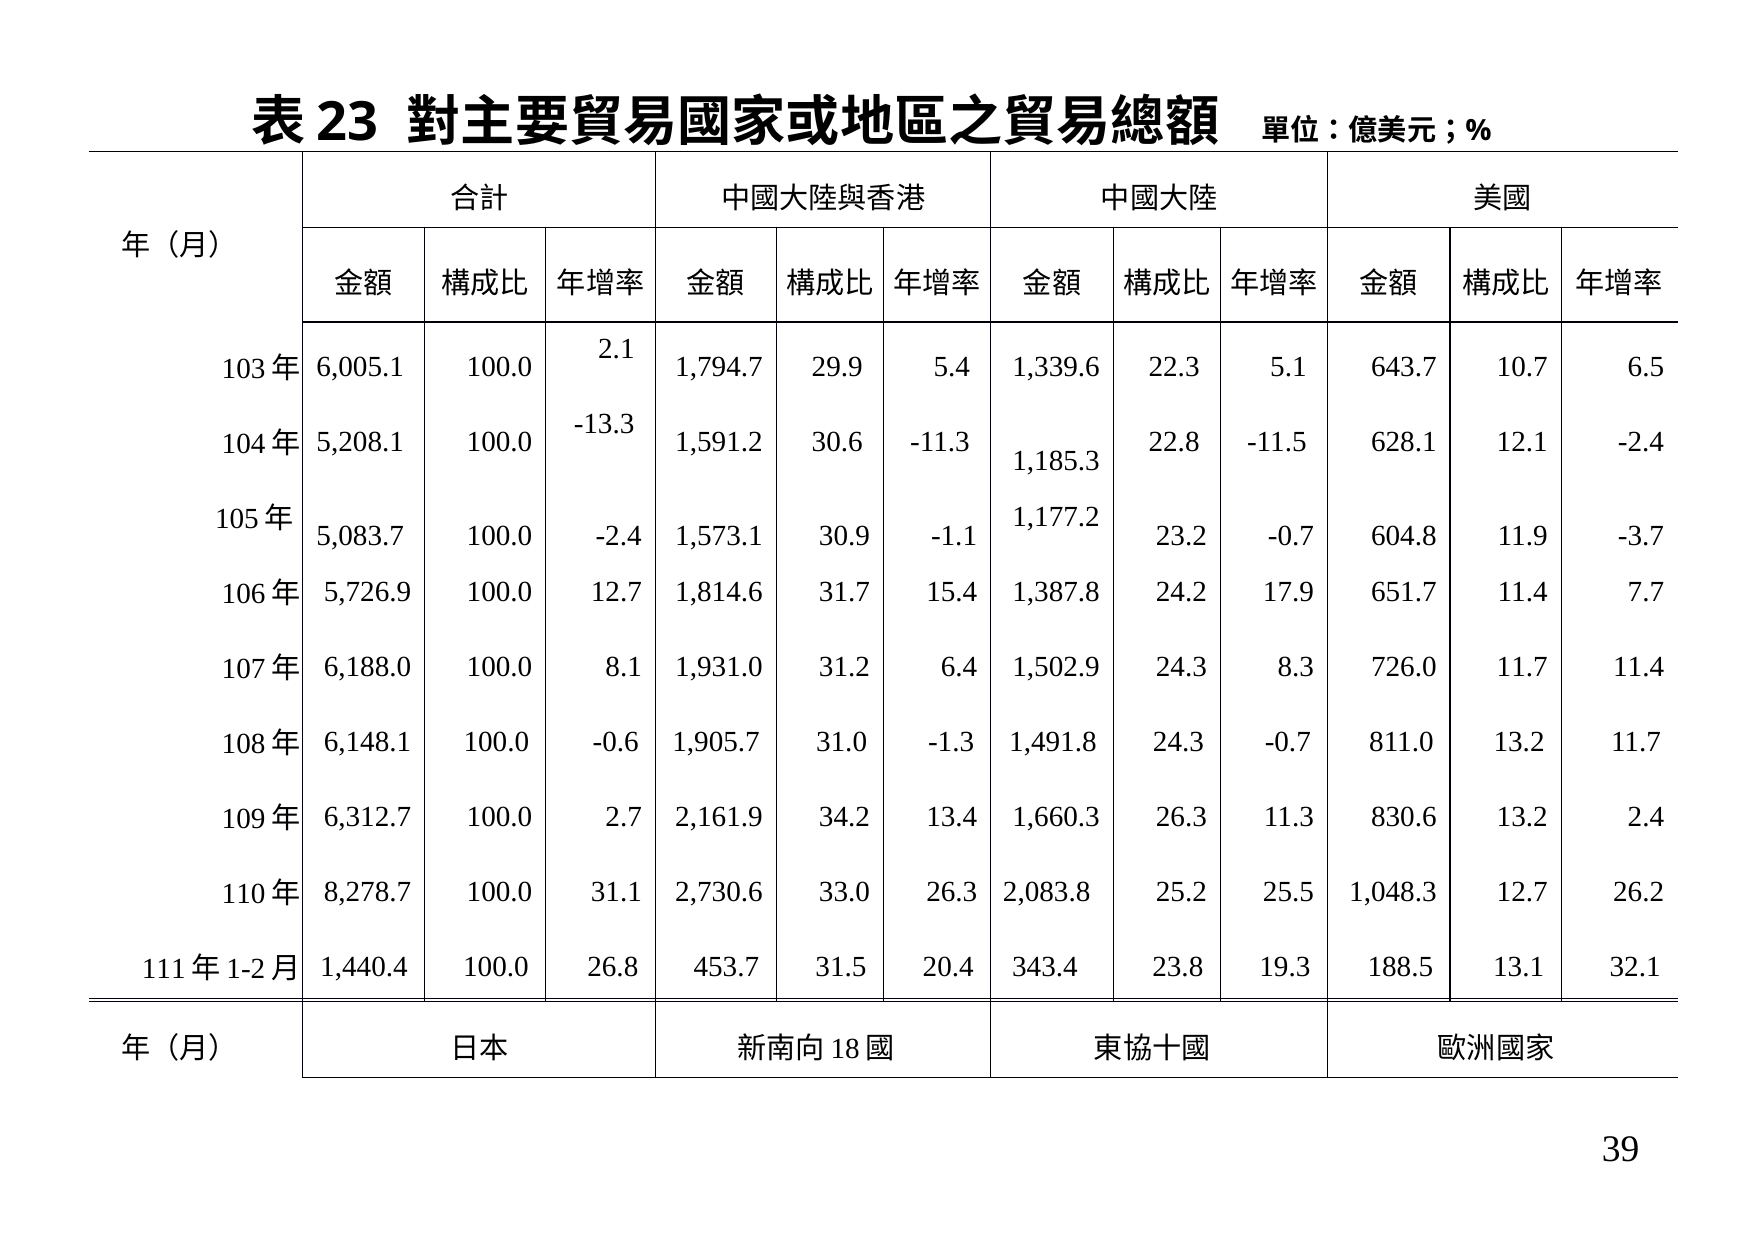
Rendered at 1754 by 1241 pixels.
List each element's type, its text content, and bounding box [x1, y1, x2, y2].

table_cell 31.2 [777, 623, 883, 697]
table_cell 2.4 [1562, 773, 1677, 847]
table_cell 5,726.9 [303, 548, 424, 622]
table_cell 104年 [89, 398, 302, 472]
table_cell -11.5 [1221, 398, 1327, 472]
table_cell 20.4 [884, 923, 990, 997]
table_cell 5,208.1 [303, 398, 424, 472]
table_header 年（月） [89, 152, 302, 321]
table_cell 107年 [89, 623, 302, 697]
table_cell 1,794.7 [656, 323, 776, 397]
table_cell 22.8 [1114, 398, 1220, 472]
table_cell 628.1 [1328, 398, 1449, 472]
table_cell 2.1 [546, 323, 655, 397]
table_cell 1,502.9 [991, 623, 1113, 697]
table_cell 30.6 [777, 398, 883, 472]
table_cell 23.2 [1114, 473, 1220, 547]
table_cell 100.0 [425, 923, 545, 997]
table_cell 13.2 [1451, 773, 1561, 847]
table_cell 11.7 [1451, 623, 1561, 697]
table_cell 100.0 [425, 323, 545, 397]
table_cell 108年 [89, 698, 302, 772]
table_cell 6.4 [884, 623, 990, 697]
table_cell 8.1 [546, 623, 655, 697]
table_cell 5.4 [884, 323, 990, 397]
table_cell 100.0 [425, 473, 545, 547]
table_cell -1.3 [884, 698, 990, 772]
table_cell 構成比 [1451, 228, 1561, 321]
table_cell 100.0 [425, 848, 545, 922]
table_cell 金額 [656, 228, 776, 321]
table_cell 6.5 [1562, 323, 1677, 397]
table_cell 年增率 [884, 228, 990, 321]
table_cell 15.4 [884, 548, 990, 622]
table_cell -3.7 [1562, 473, 1677, 547]
table_cell -2.4 [546, 473, 655, 547]
table_cell 453.7 [656, 923, 776, 997]
table_cell 31.0 [777, 698, 883, 772]
table_cell 2,730.6 [656, 848, 776, 922]
table_cell 8.3 [1221, 623, 1327, 697]
table_cell 651.7 [1328, 548, 1449, 622]
table_cell 5.1 [1221, 323, 1327, 397]
table_cell 構成比 [1114, 228, 1220, 321]
table_cell 100.0 [425, 773, 545, 847]
table_cell 33.0 [777, 848, 883, 922]
table_cell 13.2 [1451, 698, 1561, 772]
table_cell 24.3 [1114, 623, 1220, 697]
table_cell 726.0 [1328, 623, 1449, 697]
table_cell 31.7 [777, 548, 883, 622]
table_cell 年增率 [1221, 228, 1327, 321]
table_cell 29.9 [777, 323, 883, 397]
table_cell 6,188.0 [303, 623, 424, 697]
table_cell 643.7 [1328, 323, 1449, 397]
table_cell 604.8 [1328, 473, 1449, 547]
table_cell 343.4 [991, 923, 1113, 997]
table_cell 13.1 [1451, 923, 1561, 997]
table_cell 11.7 [1562, 698, 1677, 772]
table_cell 5,083.7 [303, 473, 424, 547]
table_cell 31.5 [777, 923, 883, 997]
table_cell 13.4 [884, 773, 990, 847]
table_cell 106年 [89, 548, 302, 622]
table_cell 188.5 [1328, 923, 1449, 997]
table_header 合計 [303, 152, 655, 227]
table_cell 1,387.8 [991, 548, 1113, 622]
table_cell 12.7 [1451, 848, 1561, 922]
table_cell 1,814.6 [656, 548, 776, 622]
table_cell 103年 [89, 321, 302, 397]
table_cell 12.1 [1451, 398, 1561, 472]
table_cell 1,339.6 [991, 323, 1113, 397]
table_cell -1.1 [884, 473, 990, 547]
table_cell 111年1-2月 [89, 923, 302, 997]
table_cell 1,591.2 [656, 398, 776, 472]
table_cell 1,185.3 [991, 398, 1113, 472]
table_cell 東協十國 [991, 1002, 1327, 1077]
table_cell 25.2 [1114, 848, 1220, 922]
table_cell 年（月） [89, 1002, 302, 1077]
table_cell 1,905.7 [656, 698, 776, 772]
table_cell 19.3 [1221, 923, 1327, 997]
table_cell 年增率 [1562, 228, 1677, 321]
table_cell 26.3 [1114, 773, 1220, 847]
table_cell 1,048.3 [1328, 848, 1449, 922]
table_cell 109年 [89, 773, 302, 847]
table_cell 26.8 [546, 923, 655, 997]
table_cell 24.2 [1114, 548, 1220, 622]
table_cell 31.1 [546, 848, 655, 922]
table_cell 年增率 [546, 228, 655, 321]
table_cell 日本 [303, 1002, 655, 1077]
table_cell 1,491.8 [991, 698, 1113, 772]
table_cell 24.3 [1114, 698, 1220, 772]
table_cell 100.0 [425, 623, 545, 697]
table_cell 2.7 [546, 773, 655, 847]
table_cell 6,148.1 [303, 698, 424, 772]
table_cell 11.4 [1562, 623, 1677, 697]
table_cell 32.1 [1562, 923, 1677, 997]
table_cell 22.3 [1114, 323, 1220, 397]
table_cell 34.2 [777, 773, 883, 847]
table_cell 金額 [991, 228, 1113, 321]
table_cell -0.7 [1221, 698, 1327, 772]
table_cell 1,177.2 [991, 473, 1113, 547]
table_cell 金額 [303, 228, 424, 321]
table_cell 23.8 [1114, 923, 1220, 997]
table_cell 25.5 [1221, 848, 1327, 922]
table_cell 1,660.3 [991, 773, 1113, 847]
table_cell 811.0 [1328, 698, 1449, 772]
table_cell -11.3 [884, 398, 990, 472]
table_header 中國大陸與香港 [656, 152, 990, 227]
subtitle 表23 對主要貿易國家或地區之貿易總額 單位：億美元；% [103, 76, 1639, 151]
table_cell 構成比 [425, 228, 545, 321]
table_header 美國 [1328, 152, 1677, 227]
table_cell 11.4 [1451, 548, 1561, 622]
table_cell 100.0 [425, 398, 545, 472]
table_cell 10.7 [1451, 323, 1561, 397]
table_cell 2,161.9 [656, 773, 776, 847]
table_cell 6,005.1 [303, 323, 424, 397]
table_cell 26.2 [1562, 848, 1677, 922]
table_cell 830.6 [1328, 773, 1449, 847]
table_header 中國大陸 [991, 152, 1327, 227]
table_cell 100.0 [425, 548, 545, 622]
table_cell 12.7 [546, 548, 655, 622]
table_cell -0.6 [546, 698, 655, 772]
table_cell 6,312.7 [303, 773, 424, 847]
table_cell 105年 [89, 473, 302, 547]
table_cell 26.3 [884, 848, 990, 922]
table_cell 17.9 [1221, 548, 1327, 622]
table_cell 構成比 [777, 228, 883, 321]
table_cell 1,440.4 [303, 923, 424, 997]
table_cell -13.3 [546, 398, 655, 472]
table_cell 1,931.0 [656, 623, 776, 697]
table_cell 11.3 [1221, 773, 1327, 847]
table_cell 100.0 [425, 698, 545, 772]
table_cell 2,083.8 [991, 848, 1113, 922]
table_cell -0.7 [1221, 473, 1327, 547]
table_cell 30.9 [777, 473, 883, 547]
table_cell 7.7 [1562, 548, 1677, 622]
table_cell 新南向18國 [656, 1002, 990, 1077]
table_cell -2.4 [1562, 398, 1677, 472]
table_cell 金額 [1328, 228, 1449, 321]
table_cell 歐洲國家 [1328, 1002, 1677, 1077]
table_cell 11.9 [1451, 473, 1561, 547]
table_cell 110年 [89, 848, 302, 922]
table_cell 1,573.1 [656, 473, 776, 547]
table_cell 8,278.7 [303, 848, 424, 922]
